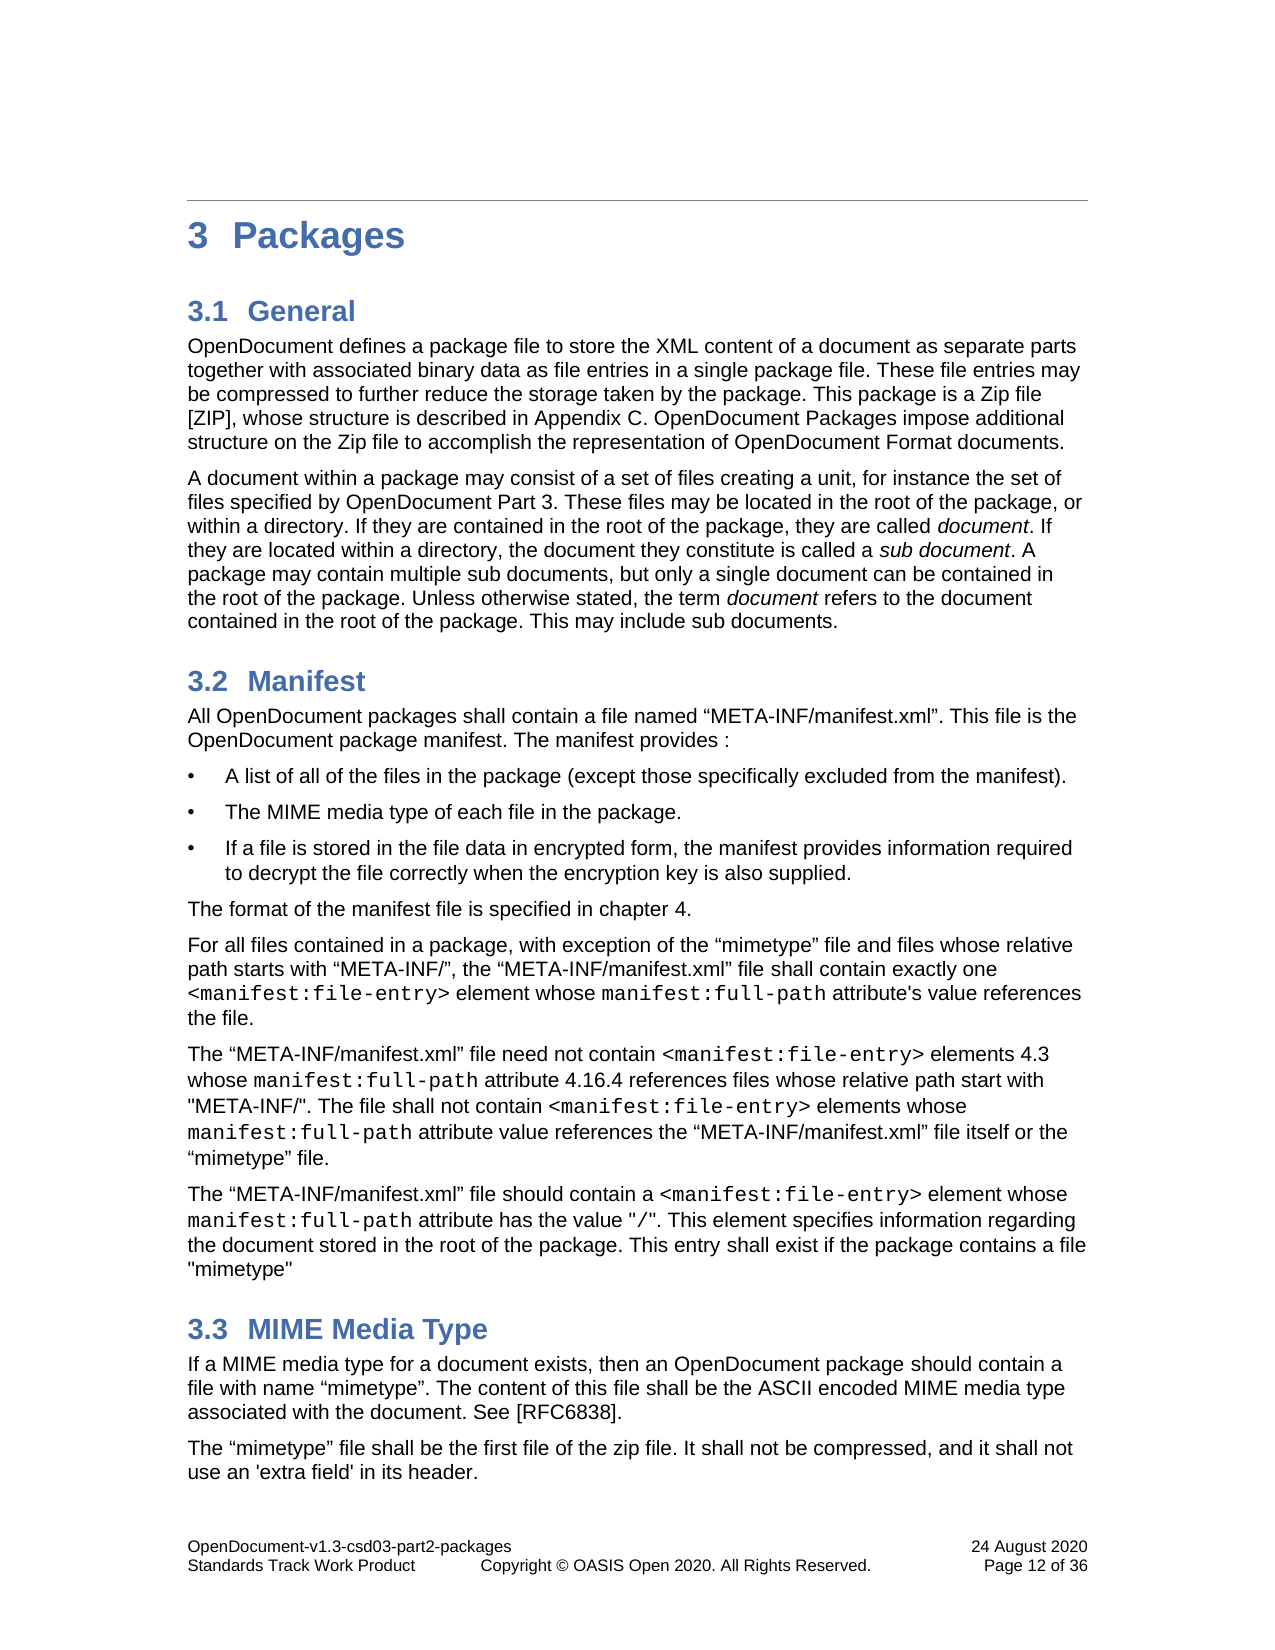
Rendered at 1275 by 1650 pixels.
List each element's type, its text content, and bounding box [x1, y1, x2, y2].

text The format of the manifest file is specified in chapter 4. [187, 896, 1088, 920]
subtitle MIME Media Type [187, 1312, 1088, 1346]
subtitle General [187, 294, 1088, 328]
text If a MIME media type for a document exists, then an OpenDocument package should contain a file with name “mimetype”. The content of this file shall be the ASCII encoded MIME media type associated with the document. See [RFC6838]. [187, 1352, 1088, 1424]
list The MIME media type of each file in the package. [187, 800, 1088, 824]
text For all files contained in a package, with exception of the “mimetype” file and files whose relative path starts with “META-INF/”, the “META-INF/manifest.xml” file shall contain exactly one <manifest:file-entry> element whose manifest:full-path attribute's value references the file. [187, 932, 1088, 1030]
subtitle Manifest [187, 664, 1088, 698]
text OpenDocument defines a package file to store the XML content of a document as separate parts together with associated binary data as file entries in a single package file. These file entries may be compressed to further reduce the storage taken by the package. This package is a Zip file [ZIP], whose structure is described in Appendix C. OpenDocument Packages impose additional structure on the Zip file to accomplish the representation of OpenDocument Format documents. [187, 334, 1088, 453]
list A list of all of the files in the package (except those specifically excluded from the manifest). [187, 764, 1088, 788]
text A document within a package may consist of a set of files creating a unit, for instance the set of files specified by OpenDocument Part 3. These files may be located in the root of the package, or within a directory. If they are contained in the root of the package, they are called document. If they are located within a directory, the document they constitute is called a sub document. A package may contain multiple sub documents, but only a single document can be contained in the root of the package. Unless otherwise stated, the term document refers to the document contained in the root of the package. This may include sub documents. [187, 466, 1088, 633]
subtitle Packages [187, 201, 1088, 257]
list If a file is stored in the file data in encrypted form, the manifest provides information required to decrypt the file correctly when the encryption key is also supplied. [187, 836, 1088, 884]
text The “META-INF/manifest.xml” file need not contain <manifest:file-entry> elements 4.3 whose manifest:full-path attribute 4.16.4 references files whose relative path start with "META-INF/". The file shall not contain <manifest:file-entry> elements whose manifest:full-path attribute value references the “META-INF/manifest.xml” file itself or the “mimetype” file. [187, 1042, 1088, 1169]
text All OpenDocument packages shall contain a file named “META-INF/manifest.xml”. This file is the OpenDocument package manifest. The manifest provides : [187, 704, 1088, 752]
text The “mimetype” file shall be the first file of the zip file. It shall not be compressed, and it shall not use an 'extra field' in its header. [187, 1436, 1088, 1484]
text The “META-INF/manifest.xml” file should contain a <manifest:file-entry> element whose manifest:full-path attribute has the value "/". This element specifies information regarding the document stored in the root of the package. This entry shall exist if the package contains a file "mimetype" [187, 1182, 1088, 1281]
